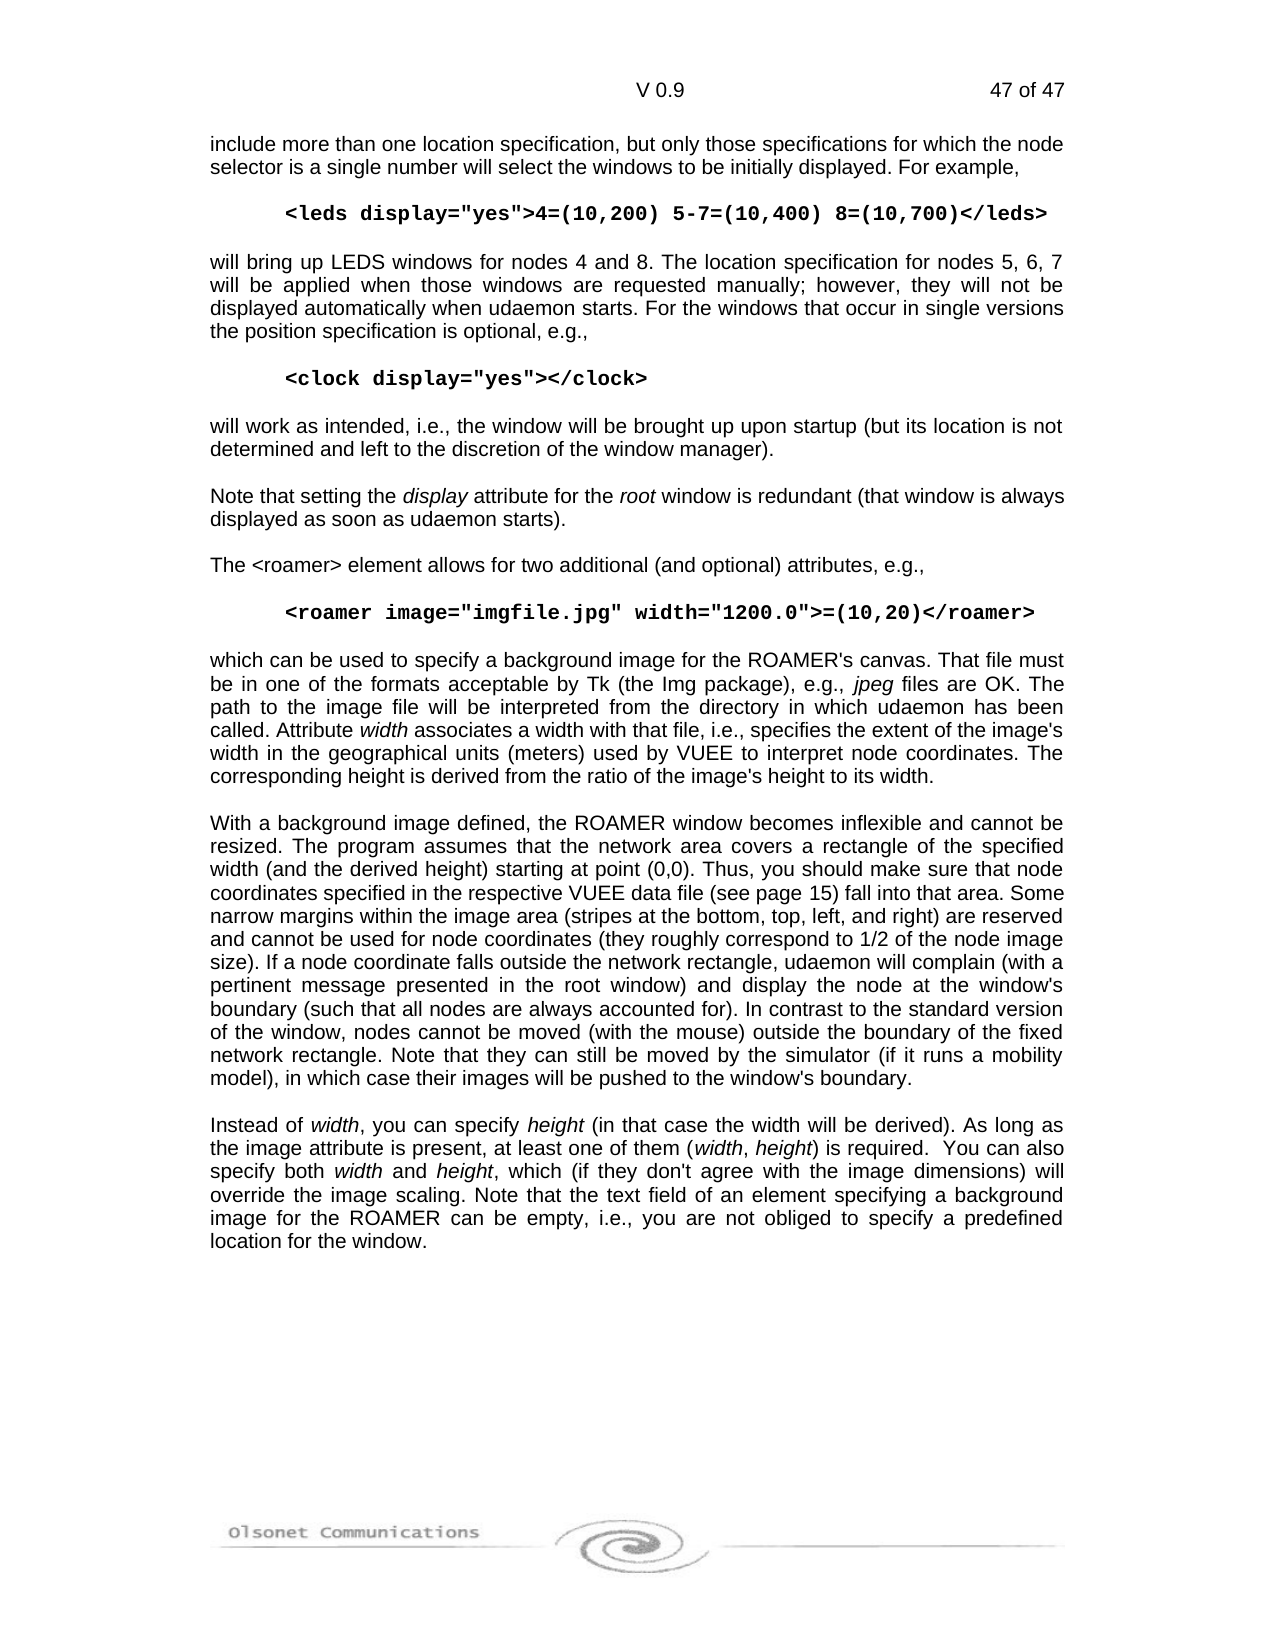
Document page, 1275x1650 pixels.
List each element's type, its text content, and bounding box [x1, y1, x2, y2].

text which can be used to specify a background image for the ROAMER's canvas. That file must be in one of the formats acceptable by Tk (the Img package), e.g., jpeg files are OK. The path to the image file will be interpreted from the directory in which udaemon has been called. Attribute width associates a width with that file, i.e., specifies the extent of the image's width in the geographical units (meters) used by VUEE to interpret node coordinates. The corresponding height is derived from the ratio of the image's height to its width. [210, 649, 1065, 788]
picture [210, 1504, 1065, 1596]
text will bring up LEDS windows for nodes 4 and 8. The location specification for nodes 5, 6, 7 will be applied when those windows are requested manually; however, they will not be displayed automatically when udaemon starts. For the windows that occur in single versions the position specification is optional, e.g., [210, 250, 1065, 343]
text <clock display="yes"></clock> [210, 366, 1065, 391]
text include more than one location specification, but only those specifications for which the node selector is a single number will select the windows to be initially displayed. For example, [210, 132, 1065, 179]
text Note that setting the display attribute for the root window is redundant (that window is always displayed as soon as udaemon starts). [210, 484, 1065, 531]
text <roamer image="imgfile.jpg" width="1200.0">=(10,20)</roamer> [210, 601, 1065, 626]
text will work as intended, i.e., the window will be brought up upon startup (but its location is not determined and left to the discretion of the window manager). [210, 415, 1065, 461]
text <leds display="yes">4=(10,200) 5-7=(10,400) 8=(10,700)</leds> [210, 202, 1065, 227]
text The <roamer> element allows for two additional (and optional) attributes, e.g., [210, 554, 1065, 577]
text With a background image defined, the ROAMER window becomes inflexible and cannot be resized. The program assumes that the network area covers a rectangle of the specified width (and the derived height) starting at point (0,0). Thus, you should make sure that node coordinates specified in the respective VUEE data file (see page 15) fall into that area. Some narrow margins within the image area (stripes at the bottom, top, left, and right) are reserved and cannot be used for node coordinates (they roughly correspond to 1/2 of the node image size). If a node coordinate falls outside the network rectangle, udaemon will complain (with a pertinent message presented in the root window) and display the node at the window's boundary (such that all nodes are always accounted for). In contrast to the standard version of the window, nodes cannot be moved (with the mouse) outside the boundary of the fixed network rectangle. Note that they can still be moved by the simulator (if it runs a mobility model), in which case their images will be pushed to the window's boundary. [210, 811, 1065, 1090]
text Instead of width, you can specify height (in that case the width will be derived). As long as the image attribute is present, at least one of them (width, height) is required. You can also specify both width and height, which (if they don't agree with the image dimensions) will override the image scaling. Note that the text field of an element specifying a background image for the ROAMER can be empty, i.e., you are not obliged to specify a predefined location for the window. [210, 1113, 1065, 1253]
